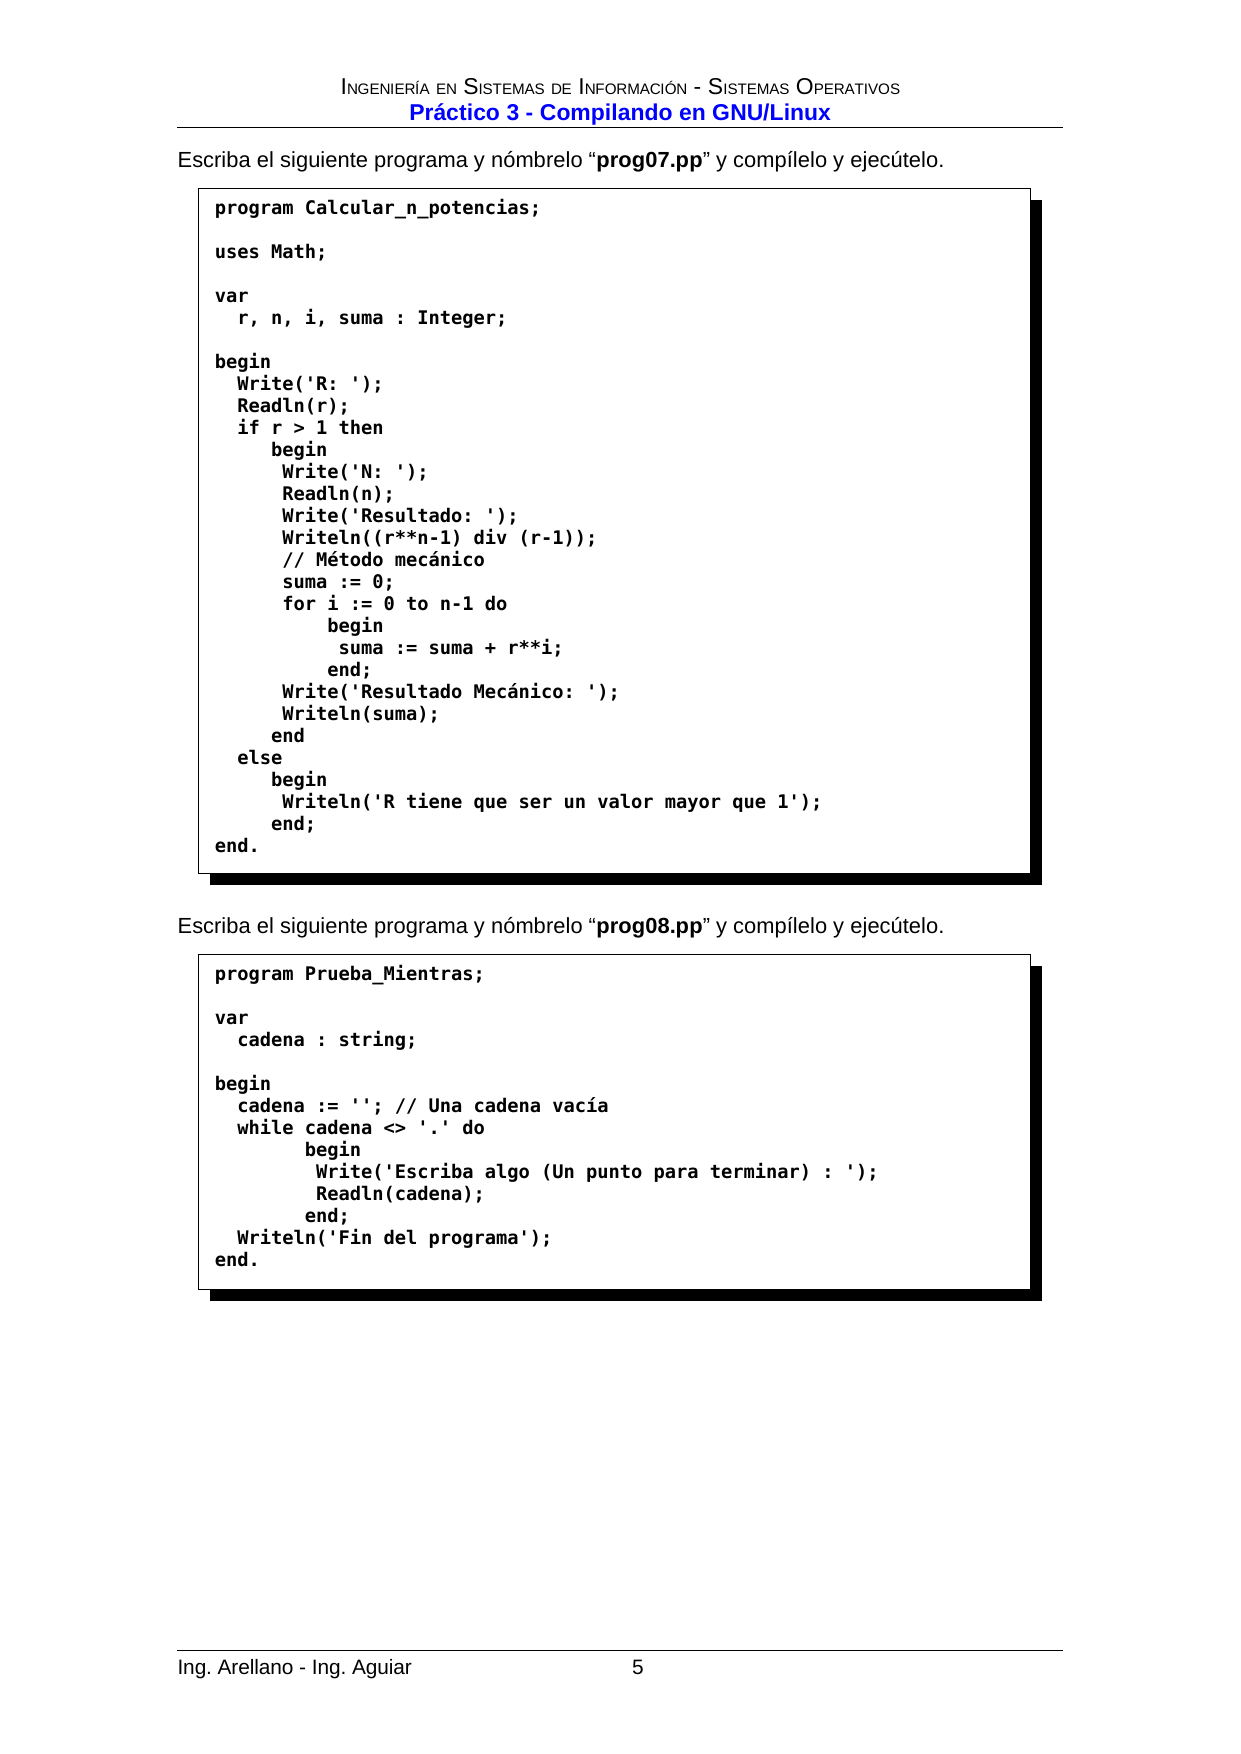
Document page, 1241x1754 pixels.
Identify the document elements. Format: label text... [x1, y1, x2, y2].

text begin [214, 1139, 1013, 1161]
text for i := 0 to n-1 do [214, 593, 1013, 615]
text end; [214, 813, 1013, 834]
text // Método mecánico [214, 549, 1013, 571]
text Writeln('Fin del programa'); [214, 1227, 1013, 1249]
text program Calcular_n_potencias; [214, 197, 1013, 219]
text begin [214, 1073, 1013, 1095]
text Readln(n); [214, 483, 1013, 505]
text end; [214, 1205, 1013, 1227]
text if r > 1 then [214, 417, 1013, 439]
text Escriba el siguiente programa y nómbrelo “prog08.pp” y compílelo y ejecútelo. [177, 913, 1063, 938]
text r, n, i, suma : Integer; [214, 307, 1013, 329]
text Readln(r); [214, 395, 1013, 417]
text cadena := ''; // Una cadena vacía [214, 1095, 1013, 1117]
text Escriba el siguiente programa y nómbrelo “prog07.pp” y compílelo y ejecútelo. [177, 148, 1063, 172]
text Writeln(suma); [214, 703, 1013, 725]
text Write('N: '); [214, 461, 1013, 483]
text suma := 0; [214, 571, 1013, 593]
text uses Math; [214, 241, 1013, 263]
text cadena : string; [214, 1029, 1013, 1051]
text end; [214, 659, 1013, 681]
text Write('Resultado Mecánico: '); [214, 681, 1013, 703]
text begin [214, 351, 1013, 373]
text else [214, 747, 1013, 769]
text program Prueba_Mientras; [214, 963, 1013, 985]
text Writeln('R tiene que ser un valor mayor que 1'); [214, 791, 1013, 813]
text Write('Resultado: '); [214, 505, 1013, 527]
text Writeln((r**n-1) div (r-1)); [214, 527, 1013, 549]
text Readln(cadena); [214, 1183, 1013, 1205]
text begin [214, 615, 1013, 637]
text suma := suma + r**i; [214, 637, 1013, 659]
text Write('Escriba algo (Un punto para terminar) : '); [214, 1161, 1013, 1183]
text var [214, 285, 1013, 307]
text begin [214, 769, 1013, 791]
text end [214, 725, 1013, 747]
text while cadena <> '.' do [214, 1117, 1013, 1139]
text Write('R: '); [214, 373, 1013, 395]
text end. [214, 1249, 1013, 1271]
text begin [214, 439, 1013, 461]
text var [214, 1007, 1013, 1029]
text end. [214, 834, 1013, 857]
